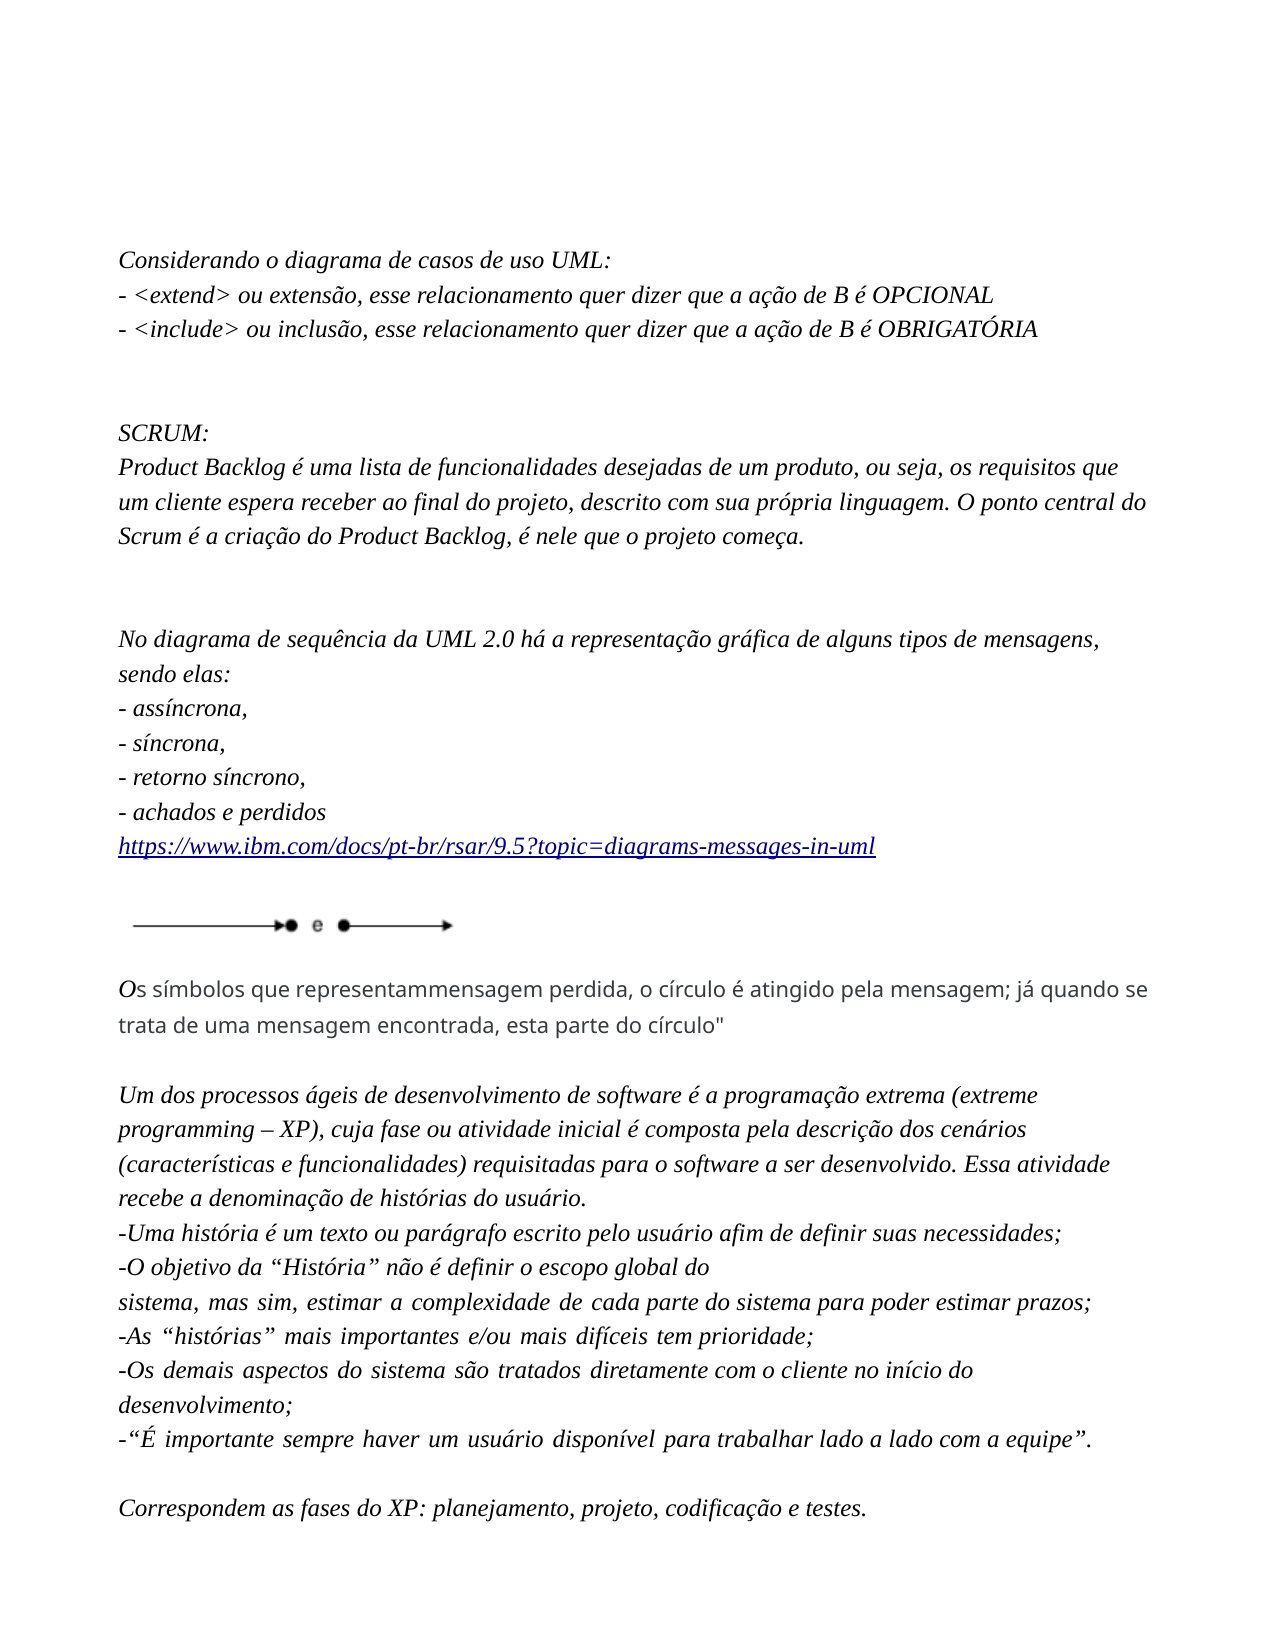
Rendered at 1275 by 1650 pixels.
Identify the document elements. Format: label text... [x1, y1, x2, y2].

picture [118, 880, 470, 968]
text Os símbolos que representammensagem perdida, o círculo é atingido pela mensagem; já quando se trata de uma mensagem encontrada, esta parte do círculo" Um dos processos ágeis de desenvolvimento de software é a programação extrema (extreme programming – XP), cuja fase ou atividade inicial é composta pela descrição dos cenários (características e funcionalidades) requisitadas para o software a ser desenvolvido. Essa atividade recebe a denominação de histórias do usuário. -Uma história é um texto ou parágrafo escrito pelo usuário afim de definir suas necessidades; -O objetivo da “História” não é definir o escopo global do sistema, mas sim, estimar a complexidade de cada parte do sistema para poder estimar prazos; -As “histórias” mais importantes e/ou mais difíceis tem prioridade; -Os demais aspectos do sistema são tratados diretamente com o cliente no início do desenvolvimento; -“É importante sempre haver um usuário disponível para trabalhar lado a lado com a equipe”. Correspondem as fases do XP: planejamento, projeto, codificação e testes. [118, 881, 1157, 1522]
text Considerando o diagrama de casos de uso UML: - <extend> ou extensão, esse relacionamento quer dizer que a ação de B é OPCIONAL - <include> ou inclusão, esse relacionamento quer dizer que a ação de B é OBRIGATÓRIA SCRUM: Product Backlog é uma lista de funcionalidades desejadas de um produto, ou seja, os requisitos que um cliente espera receber ao final do projeto, descrito com sua própria linguagem. O ponto central do Scrum é a criação do Product Backlog, é nele que o projeto começa. No diagrama de sequência da UML 2.0 há a representação gráfica de alguns tipos de mensagens, sendo elas: - assíncrona, - síncrona, - retorno síncrono, - achados e perdidos https://www.ibm.com/docs/pt-br/rsar/9.5?topic=diagrams-messages-in-uml [118, 176, 1157, 860]
